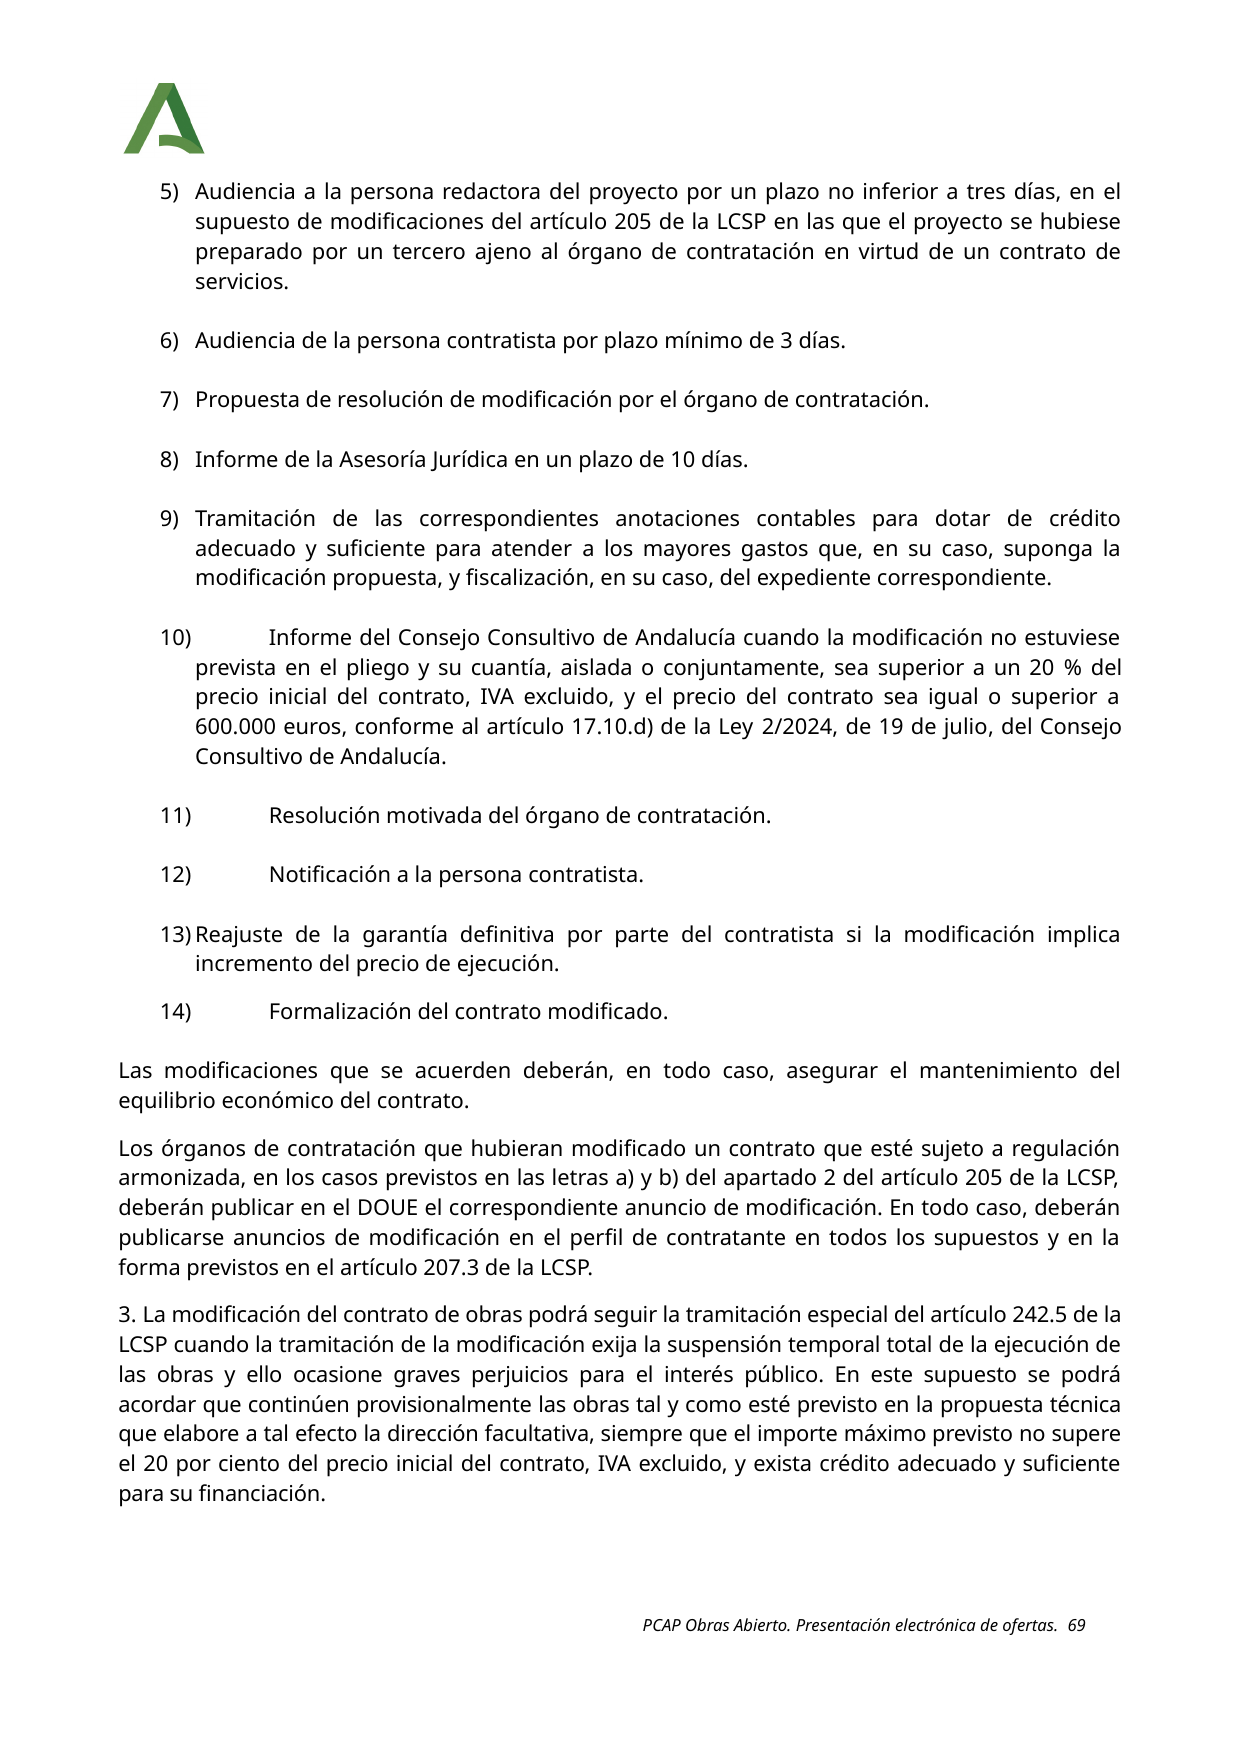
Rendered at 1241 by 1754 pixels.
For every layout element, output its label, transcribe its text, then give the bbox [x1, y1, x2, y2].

text 14) Formalización del contrato modificado. [159, 996, 1122, 1026]
text Los órganos de contratación que hubieran modificado un contrato que esté sujeto a regulación armonizada, en los casos previstos en las letras a) y b) del apartado 2 del artículo 205 de la LCSP, deberán publicar en el DOUE el correspondiente anuncio de modificación. En todo caso, deberán publicarse anuncios de modificación en el perfil de contratante en todos los supuestos y en la forma previstos en el artículo 207.3 de la LCSP. [118, 1132, 1122, 1281]
text 3. La modificación del contrato de obras podrá seguir la tramitación especial del artículo 242.5 de la LCSP cuando la tramitación de la modificación exija la suspensión temporal total de la ejecución de las obras y ello ocasione graves perjuicios para el interés público. En este supuesto se podrá acordar que continúen provisionalmente las obras tal y como esté previsto en la propuesta técnica que elabore a tal efecto la dirección facultativa, siempre que el importe máximo previsto no supere el 20 por ciento del precio inicial del contrato, IVA excluido, y exista crédito adecuado y suficiente para su financiación. [118, 1299, 1122, 1508]
text 6) Audiencia de la persona contratista por plazo mínimo de 3 días. [159, 325, 1122, 355]
text 13) Reajuste de la garantía definitiva por parte del contratista si la modificación implica incremento del precio de ejecución. [159, 919, 1122, 978]
text 10) Informe del Consejo Consultivo de Andalucía cuando la modificación no estuviese prevista en el pliego y su cuantía, aislada o conjuntamente, sea superior a un 20 % del precio inicial del contrato, IVA excluido, y el precio del contrato sea igual o superior a 600.000 euros, conforme al artículo 17.10.d) de la Ley 2/2024, de 19 de julio, del Consejo Consultivo de Andalucía. [159, 622, 1122, 771]
text Las modificaciones que se acuerden deberán, en todo caso, asegurar el mantenimiento del equilibrio económico del contrato. [118, 1055, 1122, 1115]
text 11) Resolución motivada del órgano de contratación. [159, 800, 1122, 830]
text 12) Notificación a la persona contratista. [159, 859, 1122, 889]
text 9) Tramitación de las correspondientes anotaciones contables para dotar de crédito adecuado y suficiente para atender a los mayores gastos que, en su caso, suponga la modificación propuesta, y fiscalización, en su caso, del expediente correspondiente. [159, 503, 1122, 592]
text 8) Informe de la Asesoría Jurídica en un plazo de 10 días. [159, 443, 1122, 473]
text 7) Propuesta de resolución de modificación por el órgano de contratación. [159, 384, 1122, 414]
picture [119, 78, 209, 158]
text 5) Audiencia a la persona redactora del proyecto por un plazo no inferior a tres días, en el supuesto de modificaciones del artículo 205 de la LCSP en las que el proyecto se hubiese preparado por un tercero ajeno al órgano de contratación en virtud de un contrato de servicios. [159, 176, 1122, 296]
